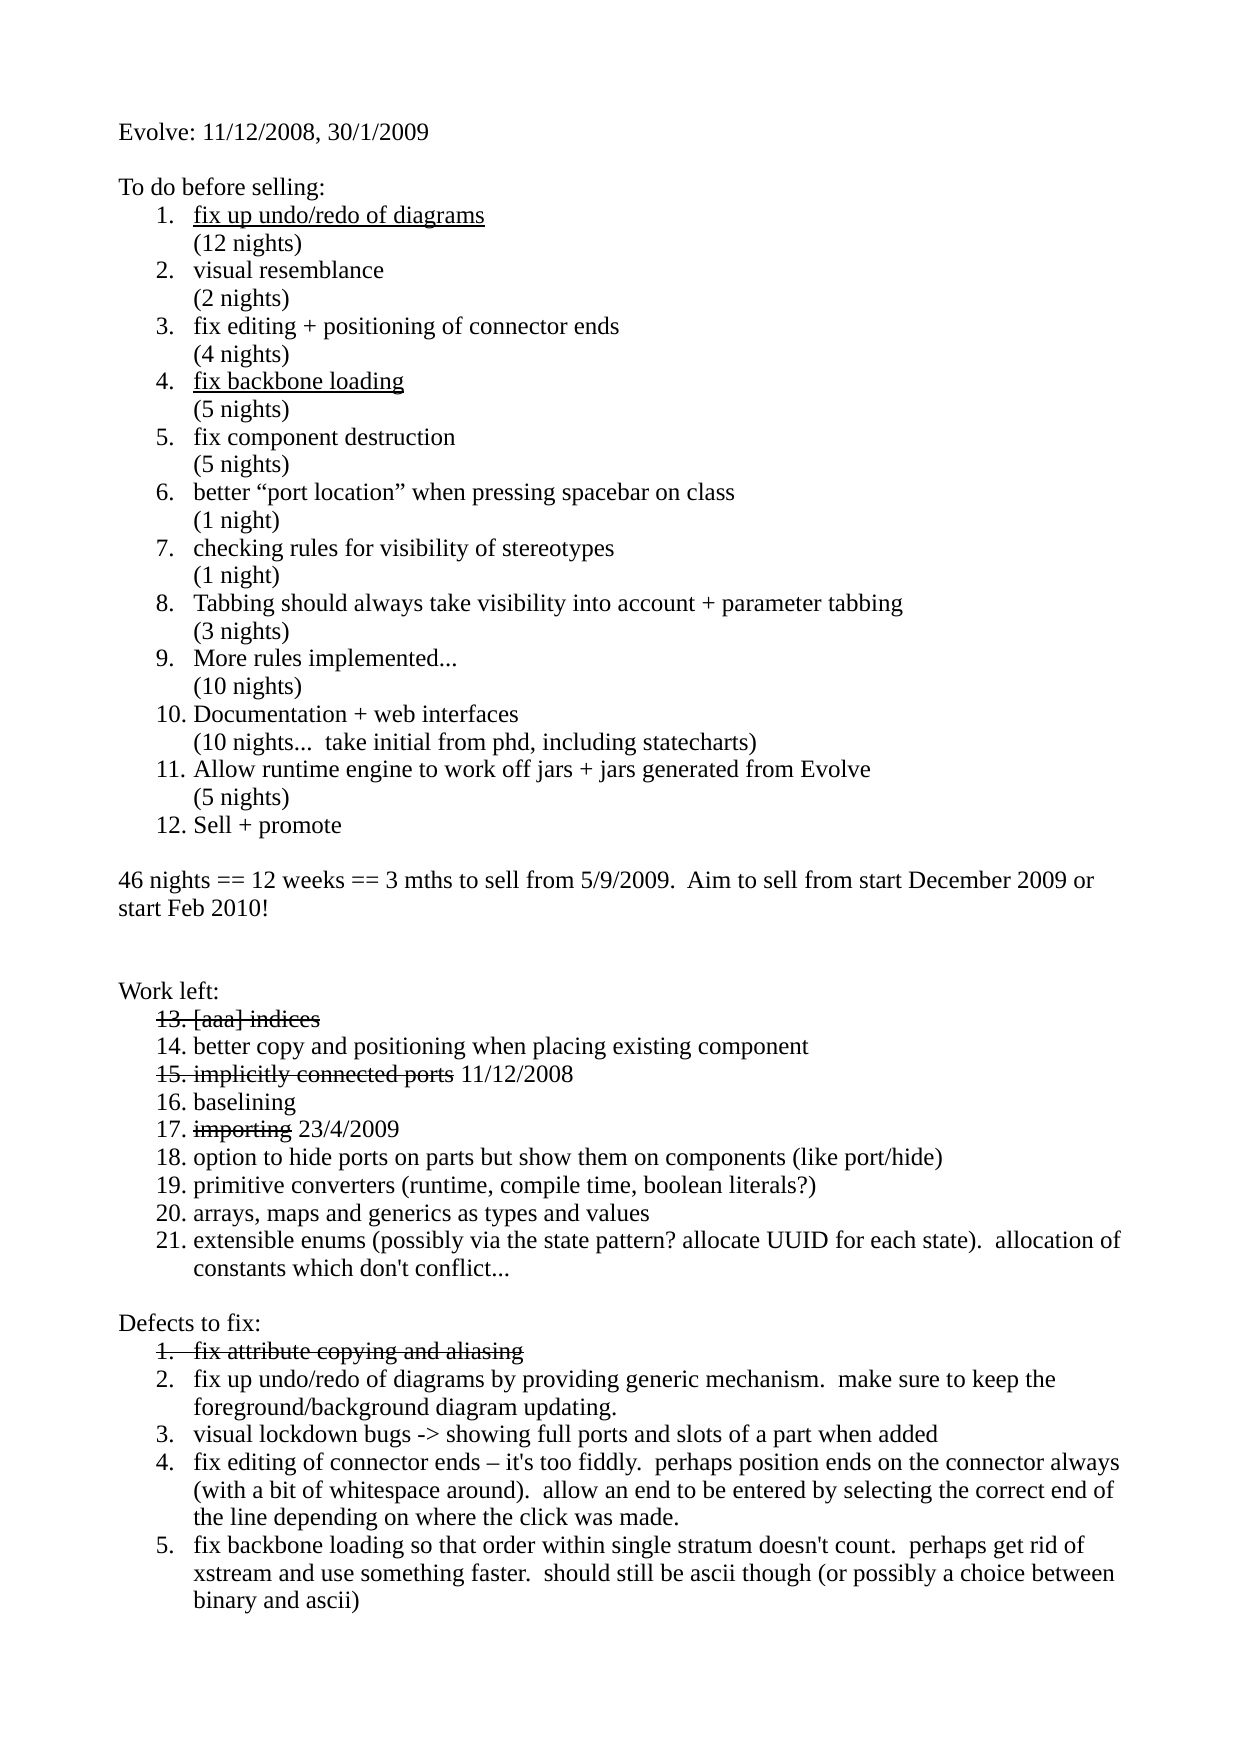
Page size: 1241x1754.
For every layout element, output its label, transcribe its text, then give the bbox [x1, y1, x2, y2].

list better “port location” when pressing spacebar on class (1 night) [156, 478, 1122, 534]
text To do before selling: [118, 173, 1122, 201]
list [aaa] indices [156, 1005, 1122, 1032]
list importing 23/4/2009 [156, 1116, 1122, 1143]
list fix editing + positioning of connector ends (4 nights) [156, 312, 1122, 367]
text Defects to fix: [118, 1309, 1122, 1337]
text Work left: [118, 977, 1122, 1005]
list better copy and positioning when placing existing component [156, 1032, 1122, 1060]
list fix attribute copying and aliasing [156, 1337, 1122, 1365]
list Documentation + web interfaces (10 nights... take initial from phd, including statecharts) [156, 700, 1122, 755]
list fix up undo/redo of diagrams (12 nights) [156, 201, 1122, 257]
list extensible enums (possibly via the state pattern? allocate UUID for each state). allocation of constants which don't conflict... [156, 1226, 1122, 1282]
list primitive converters (runtime, compile time, boolean literals?) [156, 1171, 1122, 1199]
list Sell + promote [156, 811, 1122, 838]
list fix component destruction (5 nights) [156, 423, 1122, 478]
list visual lockdown bugs -> showing full ports and slots of a part when added [156, 1420, 1122, 1448]
list arrays, maps and generics as types and values [156, 1199, 1122, 1226]
text Evolve: 11/12/2008, 30/1/2009 [118, 118, 1122, 146]
list Tabbing should always take visibility into account + parameter tabbing (3 nights) [156, 589, 1122, 644]
list More rules implemented... (10 nights) [156, 644, 1122, 700]
list fix up undo/redo of diagrams by providing generic mechanism. make sure to keep the foreground/background diagram updating. [156, 1365, 1122, 1420]
list Allow runtime engine to work off jars + jars generated from Evolve (5 nights) [156, 755, 1122, 811]
list option to hide ports on parts but show them on components (like port/hide) [156, 1143, 1122, 1171]
list baselining [156, 1088, 1122, 1116]
list visual resemblance (2 nights) [156, 257, 1122, 312]
text 46 nights == 12 weeks == 3 mths to sell from 5/9/2009. Aim to sell from start December 2009 or start Feb 2010! [118, 866, 1122, 922]
list checking rules for visibility of stereotypes (1 night) [156, 534, 1122, 589]
list fix backbone loading so that order within single stratum doesn't count. perhaps get rid of xstream and use something faster. should still be ascii though (or possibly a choice between binary and ascii) [156, 1531, 1122, 1614]
list fix backbone loading (5 nights) [156, 367, 1122, 423]
list fix editing of connector ends – it's too fiddly. perhaps position ends on the connector always (with a bit of whitespace around). allow an end to be entered by selecting the correct end of the line depending on where the click was made. [156, 1448, 1122, 1531]
list implicitly connected ports 11/12/2008 [156, 1060, 1122, 1088]
